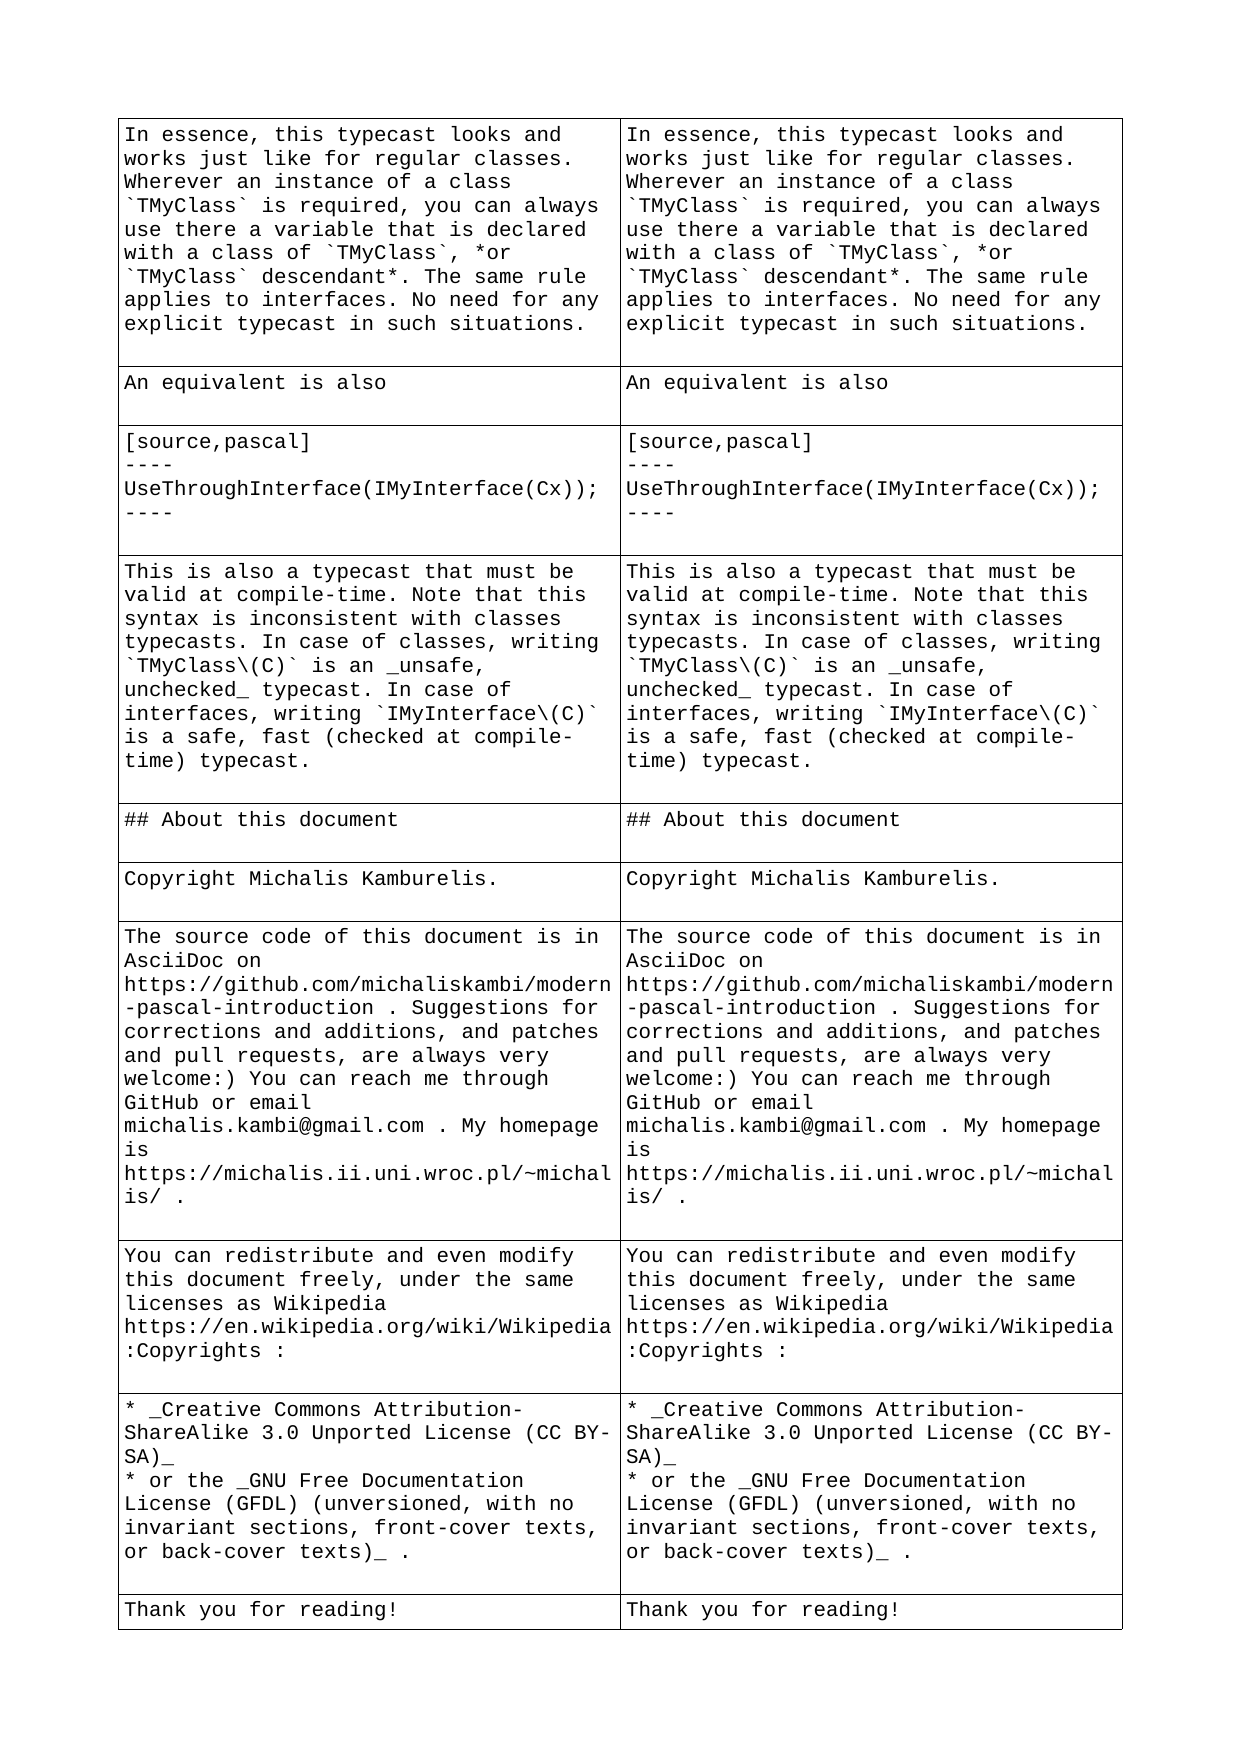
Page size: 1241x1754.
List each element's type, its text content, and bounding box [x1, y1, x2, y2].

table_cell The source code of this document is in AsciiDoc on https://github.com/michaliskambi/modern-pascal-introduction . Suggestions for corrections and additions, and patches and pull requests, are always very welcome:) You can reach me through GitHub or email michalis.kambi@gmail.com . My homepage is https://michalis.ii.uni.wroc.pl/~michalis/ . [119, 922, 620, 1239]
table_cell An equivalent is also [621, 367, 1122, 425]
table_cell Thank you for reading! [119, 1595, 620, 1629]
table_cell * _Creative Commons Attribution-ShareAlike 3.0 Unported License (CC BY-SA)_ * or the _GNU Free Documentation License (GFDL) (unversioned, with no invariant sections, front-cover texts, or back-cover texts)_ . [119, 1394, 620, 1594]
table_cell ## About this document [119, 804, 620, 862]
table_cell In essence, this typecast looks and works just like for regular classes. Wherever an instance of a class `TMyClass` is required, you can always use there a variable that is declared with a class of `TMyClass`, *or `TMyClass` descendant*. The same rule applies to interfaces. No need for any explicit typecast in such situations. [119, 119, 620, 366]
table_cell Thank you for reading! [621, 1595, 1122, 1629]
table_cell Copyright Michalis Kamburelis. [621, 863, 1122, 921]
table_cell An equivalent is also [119, 367, 620, 425]
table_cell [source,pascal] ---- UseThroughInterface(IMyInterface(Cx)); ---- [119, 426, 620, 555]
table_cell The source code of this document is in AsciiDoc on https://github.com/michaliskambi/modern-pascal-introduction . Suggestions for corrections and additions, and patches and pull requests, are always very welcome:) You can reach me through GitHub or email michalis.kambi@gmail.com . My homepage is https://michalis.ii.uni.wroc.pl/~michalis/ . [621, 922, 1122, 1239]
table_cell Copyright Michalis Kamburelis. [119, 863, 620, 921]
table_cell This is also a typecast that must be valid at compile-time. Note that this syntax is inconsistent with classes typecasts. In case of classes, writing `TMyClass\(C)` is an _unsafe, unchecked_ typecast. In case of interfaces, writing `IMyInterface\(C)` is a safe, fast (checked at compile-time) typecast. [119, 556, 620, 803]
table_cell You can redistribute and even modify this document freely, under the same licenses as Wikipedia https://en.wikipedia.org/wiki/Wikipedia:Copyrights : [621, 1241, 1122, 1393]
table_cell You can redistribute and even modify this document freely, under the same licenses as Wikipedia https://en.wikipedia.org/wiki/Wikipedia:Copyrights : [119, 1241, 620, 1393]
table_cell ## About this document [621, 804, 1122, 862]
table_cell [source,pascal] ---- UseThroughInterface(IMyInterface(Cx)); ---- [621, 426, 1122, 555]
table_cell In essence, this typecast looks and works just like for regular classes. Wherever an instance of a class `TMyClass` is required, you can always use there a variable that is declared with a class of `TMyClass`, *or `TMyClass` descendant*. The same rule applies to interfaces. No need for any explicit typecast in such situations. [621, 119, 1122, 366]
table_cell * _Creative Commons Attribution-ShareAlike 3.0 Unported License (CC BY-SA)_ * or the _GNU Free Documentation License (GFDL) (unversioned, with no invariant sections, front-cover texts, or back-cover texts)_ . [621, 1394, 1122, 1594]
table_cell This is also a typecast that must be valid at compile-time. Note that this syntax is inconsistent with classes typecasts. In case of classes, writing `TMyClass\(C)` is an _unsafe, unchecked_ typecast. In case of interfaces, writing `IMyInterface\(C)` is a safe, fast (checked at compile-time) typecast. [621, 556, 1122, 803]
